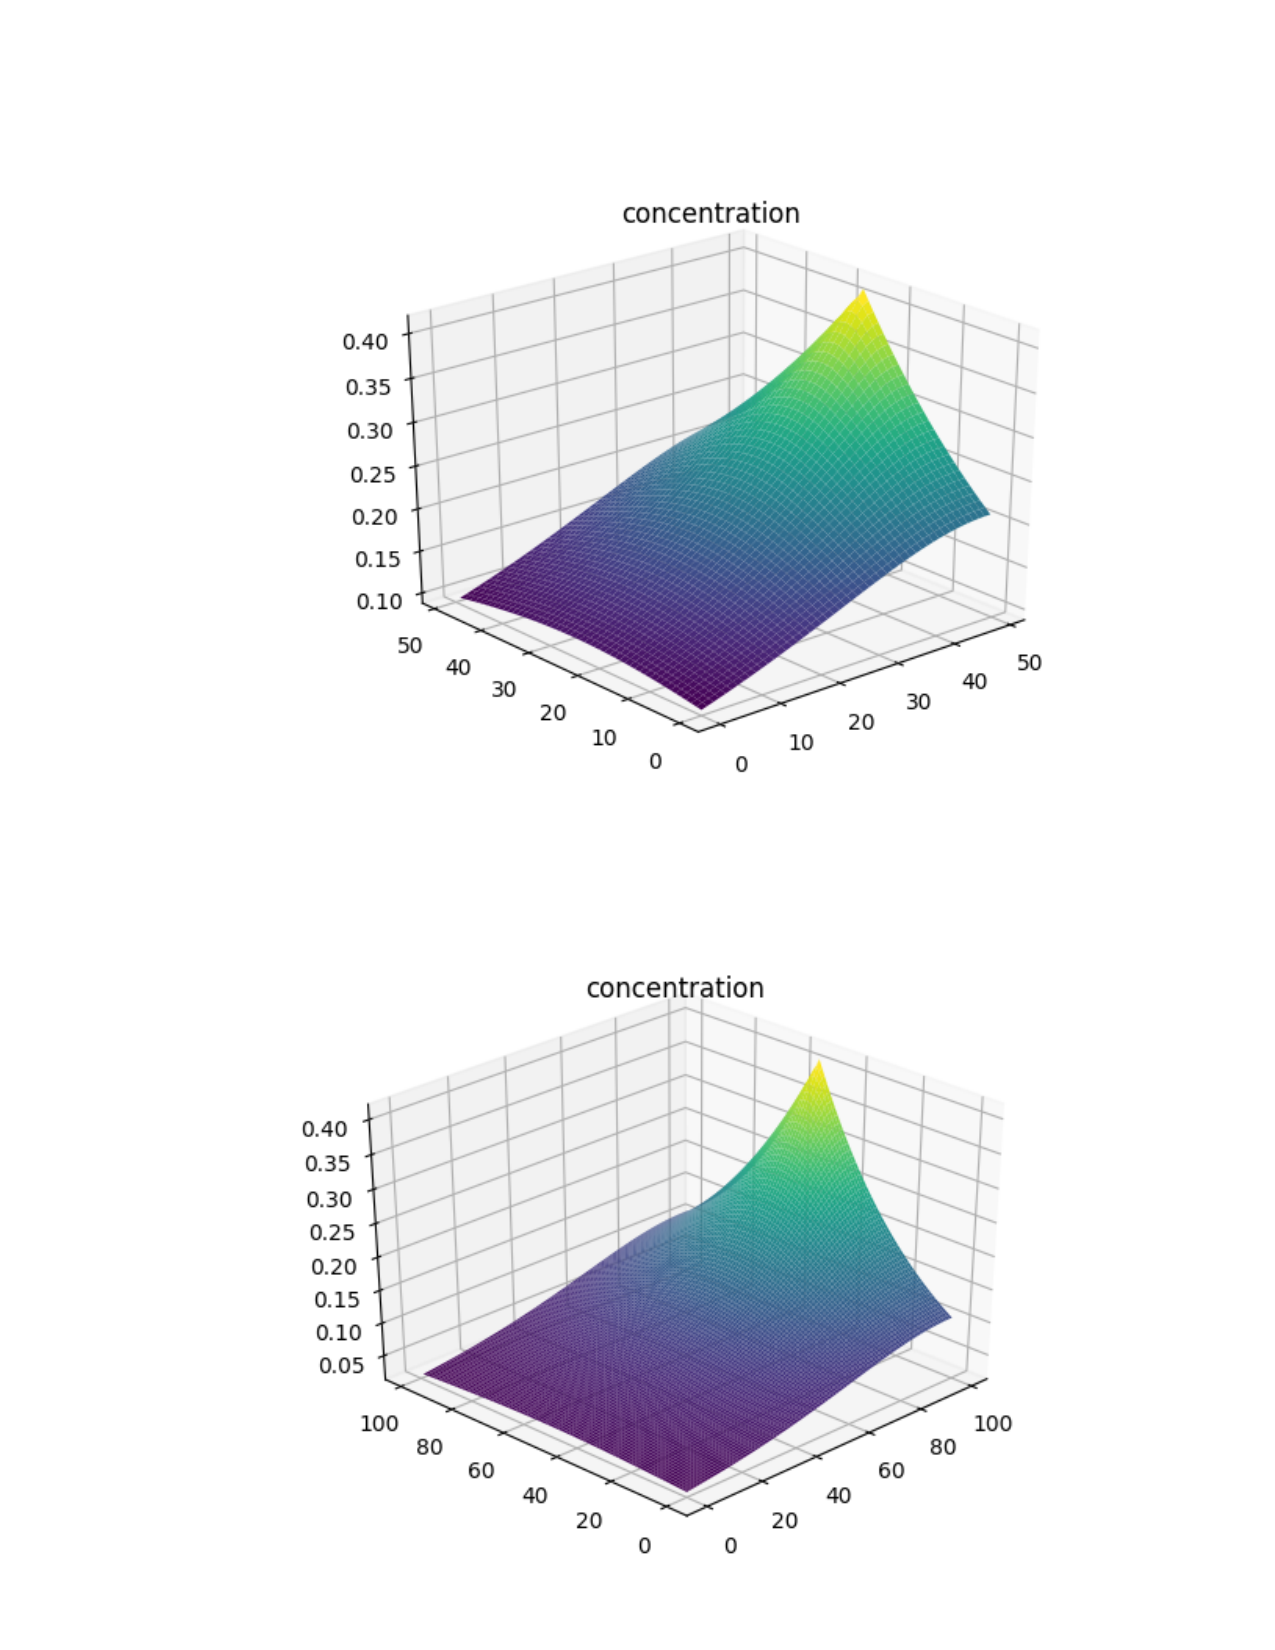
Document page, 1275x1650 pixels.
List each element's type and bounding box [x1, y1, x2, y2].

picture [244, 137, 1103, 816]
picture [247, 921, 1083, 1577]
